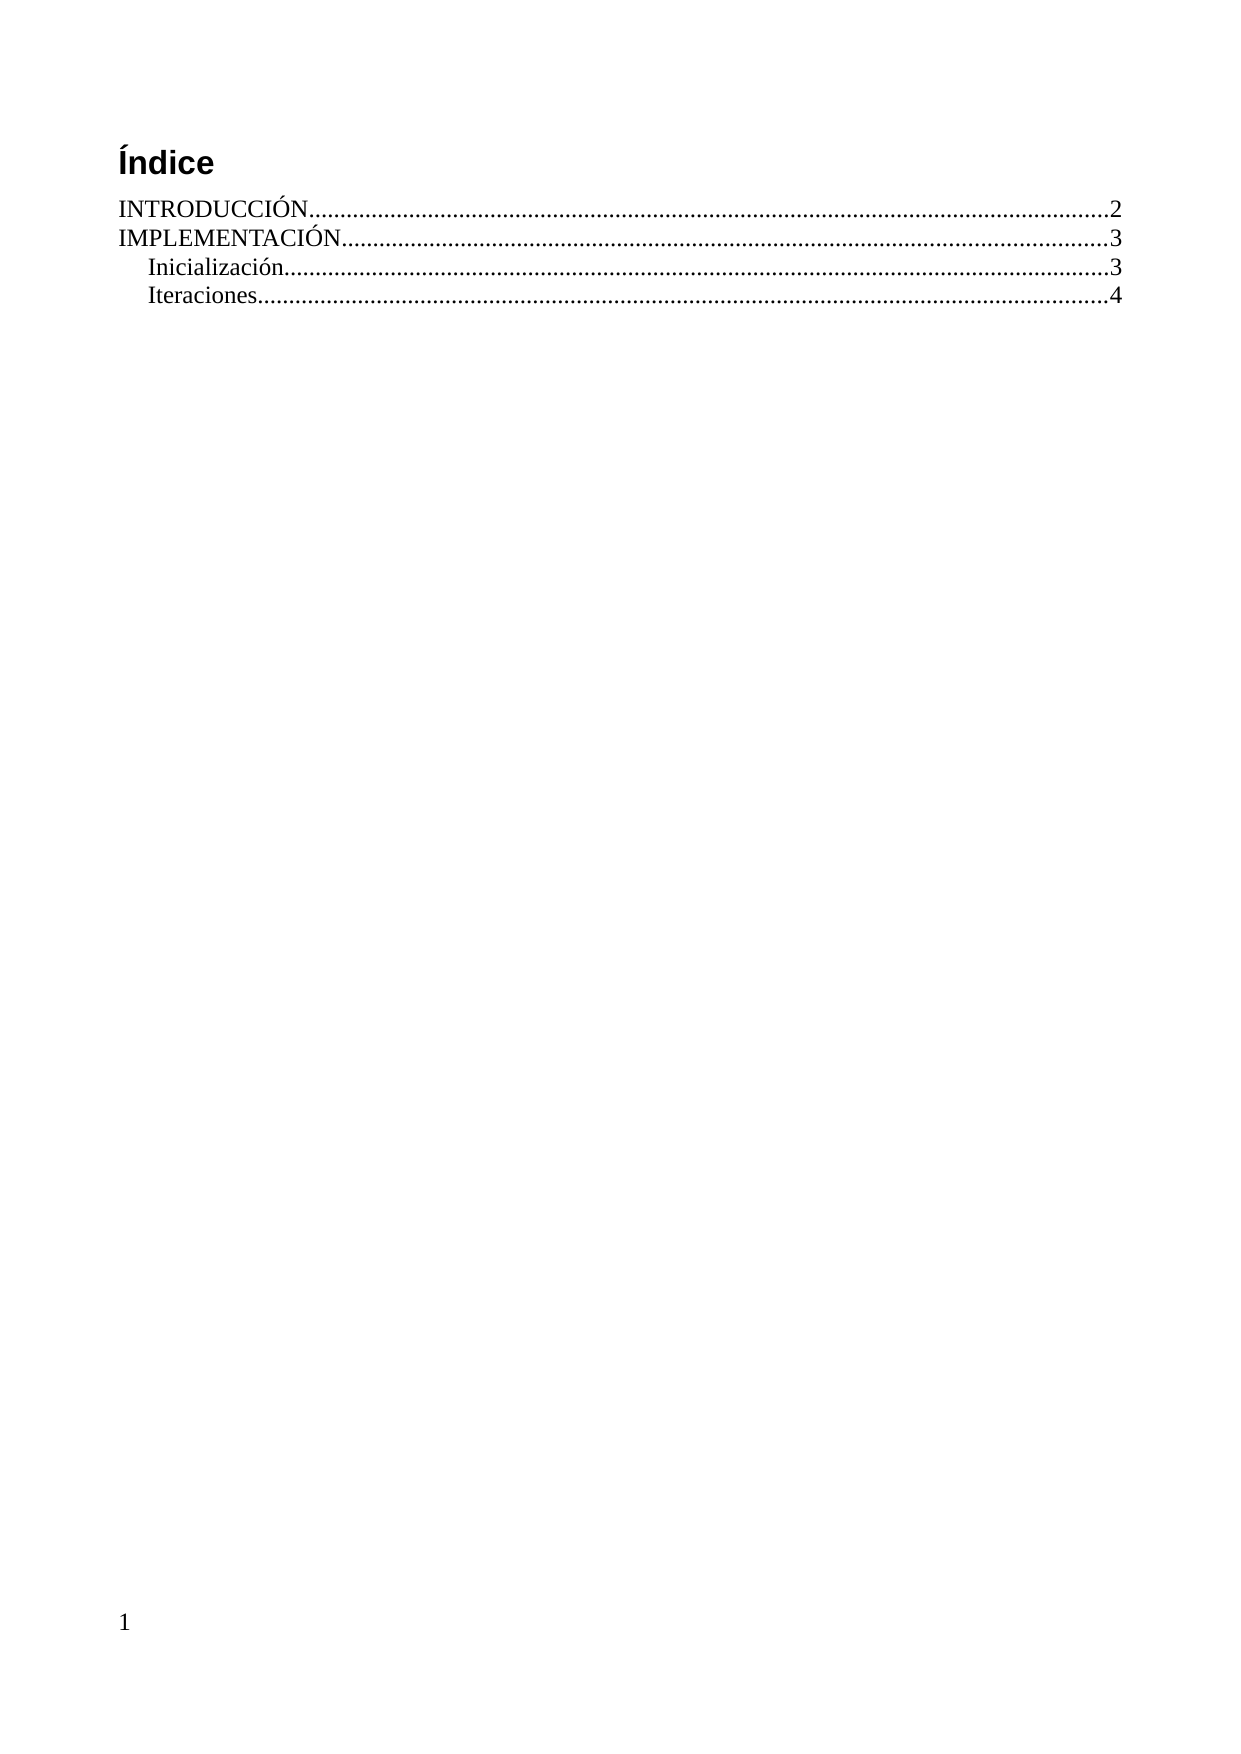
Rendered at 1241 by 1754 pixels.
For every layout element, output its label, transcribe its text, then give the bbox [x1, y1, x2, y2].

text IMPLEMENTACIÓN 3 [118, 223, 1122, 252]
subtitle Índice [118, 143, 1122, 182]
text Inicialización 3 [148, 252, 1122, 280]
text Iteraciones 4 [148, 280, 1122, 309]
text INTRODUCCIÓN 2 [118, 194, 1122, 223]
